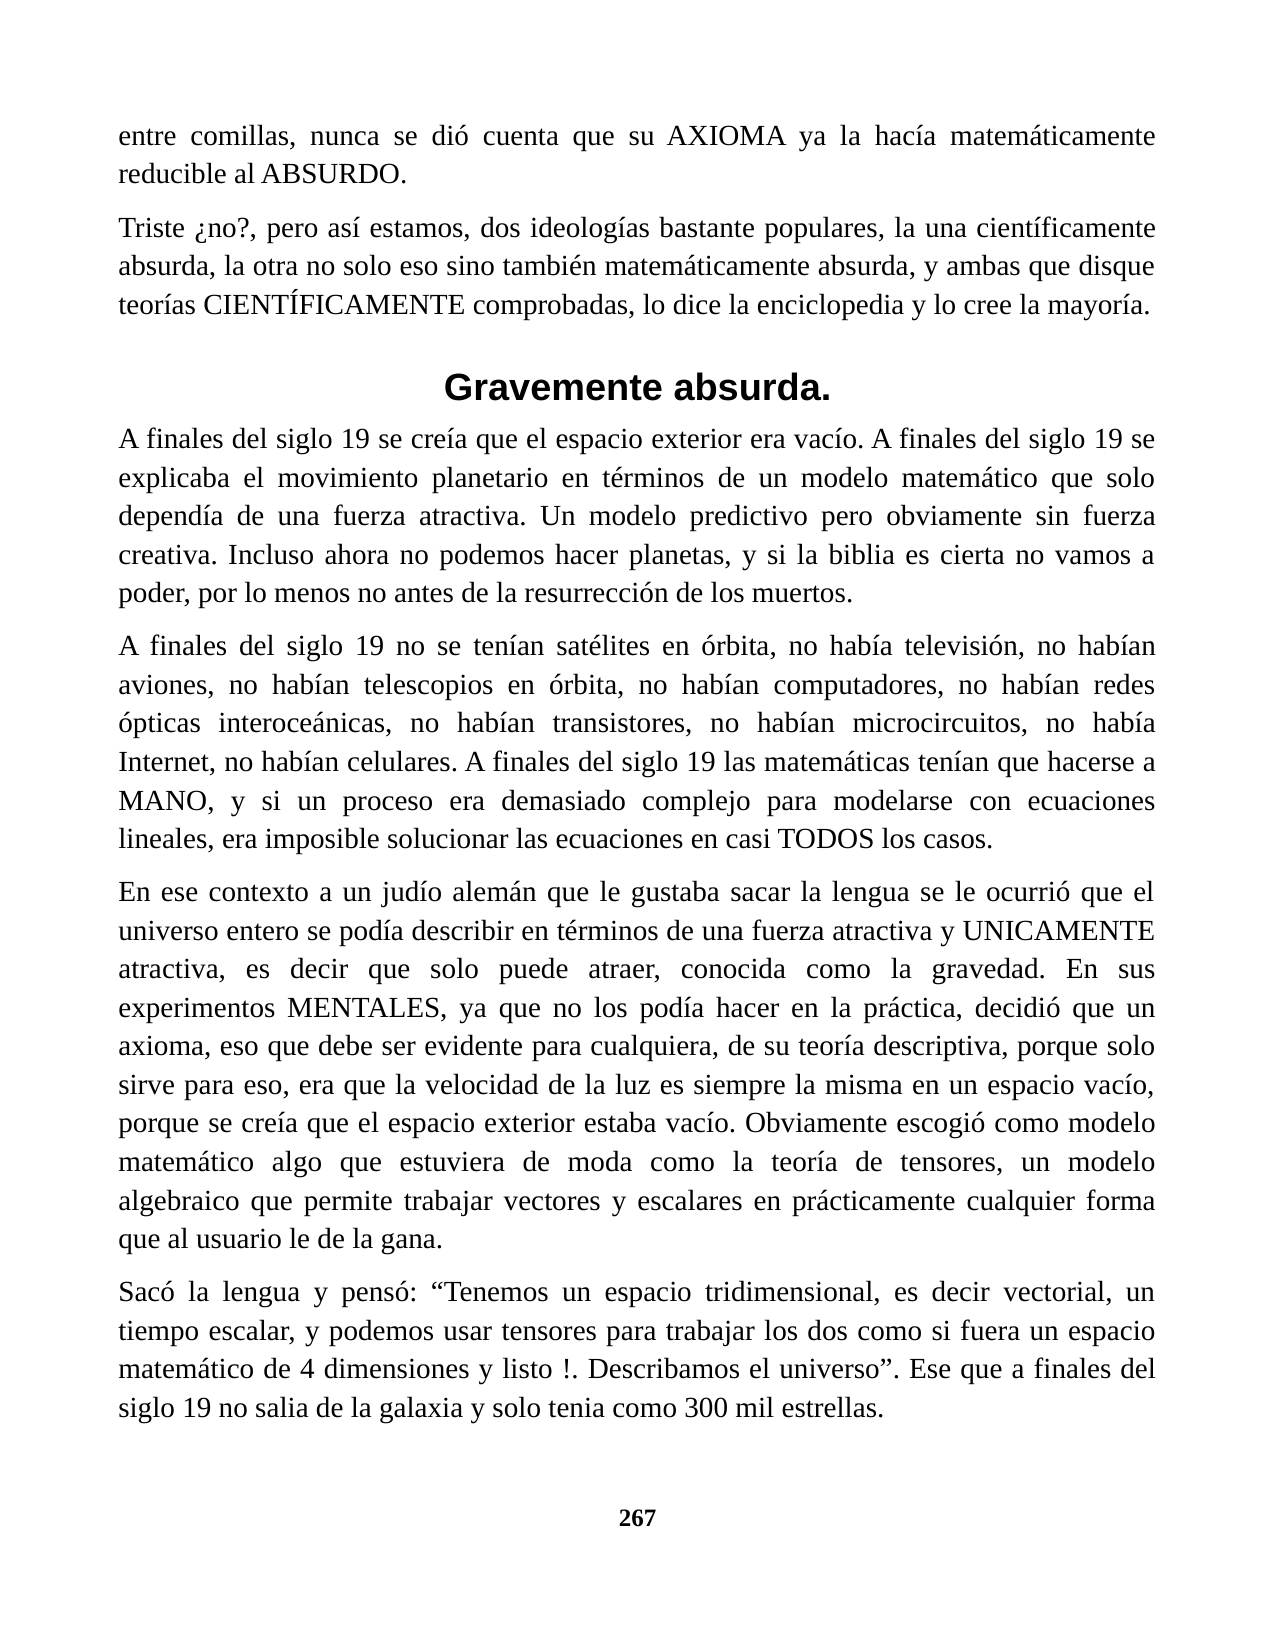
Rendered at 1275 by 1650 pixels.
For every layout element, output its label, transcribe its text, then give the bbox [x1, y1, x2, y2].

text En ese contexto a un judío alemán que le gustaba sacar la lengua se le ocurrió que el universo entero se podía describir en términos de una fuerza atractiva y UNICAMENTE atractiva, es decir que solo puede atraer, conocida como la gravedad. En sus experimentos MENTALES, ya que no los podía hacer en la práctica, decidió que un axioma, eso que debe ser evidente para cualquiera, de su teoría descriptiva, porque solo sirve para eso, era que la velocidad de la luz es siempre la misma en un espacio vacío, porque se creía que el espacio exterior estaba vacío. Obviamente escogió como modelo matemático algo que estuviera de moda como la teoría de tensores, un modelo algebraico que permite trabajar vectores y escalares en prácticamente cualquier forma que al usuario le de la gana. [118, 874, 1157, 1255]
text Triste ¿no?, pero así estamos, dos ideologías bastante populares, la una científicamente absurda, la otra no solo eso sino también matemáticamente absurda, y ambas que disque teorías CIENTÍFICAMENTE comprobadas, lo dice la enciclopedia y lo cree la mayoría. [118, 210, 1157, 320]
text Sacó la lengua y pensó: “Tenemos un espacio tridimensional, es decir vectorial, un tiempo escalar, y podemos usar tensores para trabajar los dos como si fuera un espacio matemático de 4 dimensiones y listo !. Describamos el universo”. Ese que a finales del siglo 19 no salia de la galaxia y solo tenia como 300 mil estrellas. [118, 1274, 1157, 1423]
text A finales del siglo 19 se creía que el espacio exterior era vacío. A finales del siglo 19 se explicaba el movimiento planetario en términos de un modelo matemático que solo dependía de una fuerza atractiva. Un modelo predictivo pero obviamente sin fuerza creativa. Incluso ahora no podemos hacer planetas, y si la biblia es cierta no vamos a poder, por lo menos no antes de la resurrección de los muertos. [118, 421, 1157, 609]
text A finales del siglo 19 no se tenían satélites en órbita, no había televisión, no habían aviones, no habían telescopios en órbita, no habían computadores, no habían redes ópticas interoceánicas, no habían transistores, no habían microcircuitos, no había Internet, no habían celulares. A finales del siglo 19 las matemáticas tenían que hacerse a MANO, y si un proceso era demasiado complejo para modelarse con ecuaciones lineales, era imposible solucionar las ecuaciones en casi TODOS los casos. [118, 628, 1157, 855]
subtitle Gravemente absurda. [118, 365, 1157, 409]
text entre comillas, nunca se dió cuenta que su AXIOMA ya la hacía matemáticamente reducible al ABSURDO. [118, 118, 1157, 190]
